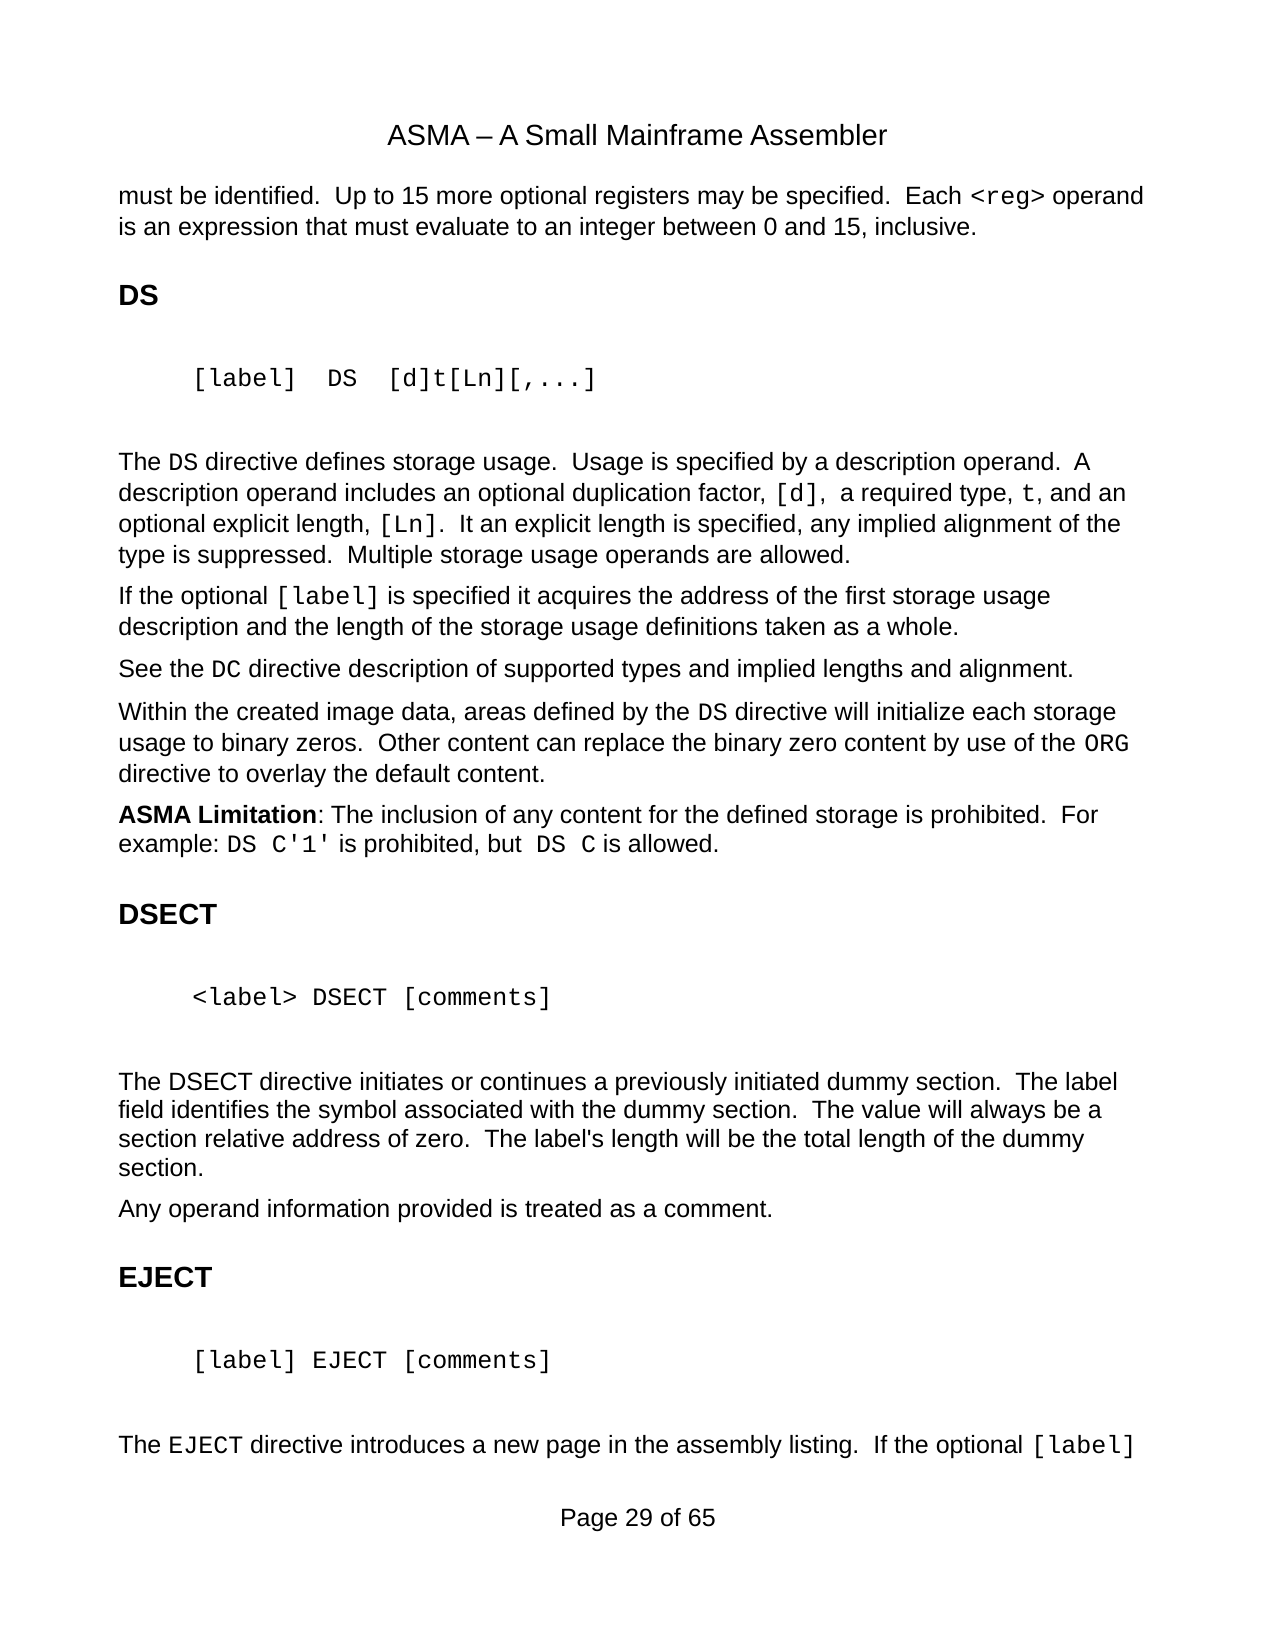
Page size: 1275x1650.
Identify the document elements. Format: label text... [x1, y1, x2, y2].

text Within the created image data, areas defined by the DS directive will initialize each storage usage to binary zeros. Other content can replace the binary zero content by use of the ORG directive to overlay the default content. [118, 697, 1157, 788]
text [label] DS [d]t[Ln][,...] [192, 366, 1157, 394]
text must be identified. Up to 15 more optional registers may be specified. Each <reg> operand is an expression that must evaluate to an integer between 0 and 15, inclusive. [118, 181, 1157, 241]
text The EJECT directive introduces a new page in the assembly listing. If the optional [label] [118, 1430, 1157, 1461]
text The DS directive defines storage usage. Usage is specified by a description operand. A description operand includes an optional duplication factor, [d], a required type, t, and an optional explicit length, [Ln]. It an explicit length is specified, any implied alignment of the type is suppressed. Multiple storage usage operands are allowed. [118, 447, 1157, 569]
text The DSECT directive initiates or continues a previously initiated dummy section. The label field identifies the symbol associated with the dummy section. The value will always be a section relative address of zero. The label's length will be the total length of the dummy section. [118, 1067, 1157, 1182]
text <label> DSECT [comments] [192, 984, 1157, 1013]
subtitle DS [118, 278, 1157, 312]
text If the optional [label] is specified it acquires the address of the first storage usage description and the length of the storage usage definitions taken as a whole. [118, 581, 1157, 641]
subtitle EJECT [118, 1260, 1157, 1294]
text Any operand information provided is treated as a comment. [118, 1194, 1157, 1223]
text See the DC directive description of supported types and implied lengths and alignment. [118, 653, 1157, 684]
text [label] EJECT [comments] [192, 1348, 1157, 1376]
text ASMA Limitation: The inclusion of any content for the defined storage is prohibited. For example: DS C'1' is prohibited, but DS C is allowed. [118, 800, 1157, 860]
subtitle DSECT [118, 897, 1157, 931]
